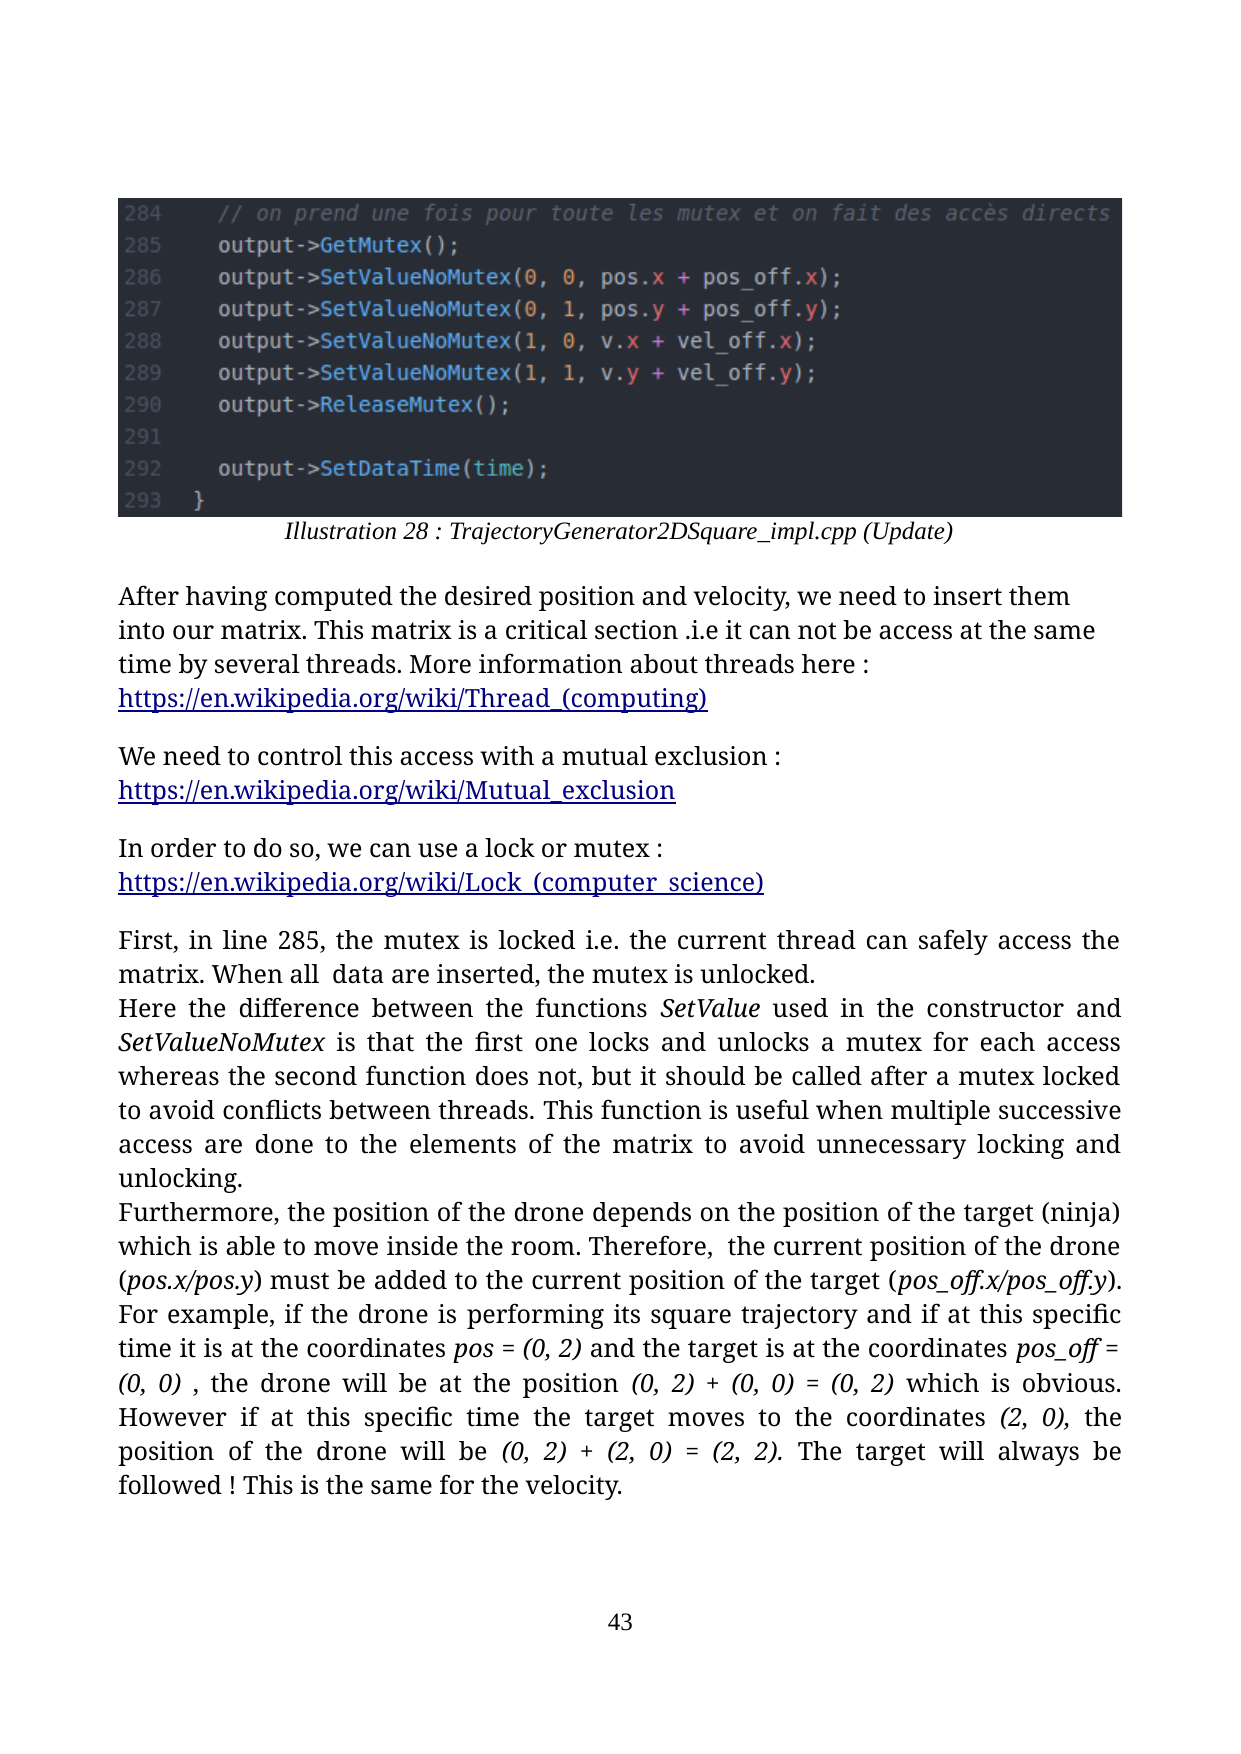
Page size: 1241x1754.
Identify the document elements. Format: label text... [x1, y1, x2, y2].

text First, in line 285, the mutex is locked i.e. the current thread can safely access the matrix. When all data are inserted, the mutex is unlocked. [118, 922, 1122, 991]
text In order to do so, we can use a lock or mutex : https://en.wikipedia.org/wiki/Lock_(computer_science) [118, 831, 1122, 899]
text Furthermore, the position of the drone depends on the position of the target (ninja) which is able to move inside the room. Therefore, the current position of the drone (pos.x/pos.y) must be added to the current position of the target (pos_off.x/pos_off.y). For example, if the drone is performing its square trajectory and if at this specific time it is at the coordinates pos = (0, 2) and the target is at the coordinates pos_off = (0, 0) , the drone will be at the position (0, 2) + (0, 0) = (0, 2) which is obvious. However if at this specific time the target moves to the coordinates (2, 0), the position of the drone will be (0, 2) + (2, 0) = (2, 2). The target will always be followed ! This is the same for the velocity. [118, 1195, 1122, 1501]
picture [118, 198, 1123, 517]
text Here the difference between the functions SetValue used in the constructor and SetValueNoMutex is that the first one locks and unlocks a mutex for each access whereas the second function does not, but it should be called after a mutex locked to avoid conflicts between threads. This function is useful when multiple successive access are done to the elements of the matrix to avoid unnecessary locking and unlocking. [118, 991, 1122, 1195]
text After having computed the desired position and velocity, we need to insert them into our matrix. This matrix is a critical section .i.e it can not be access at the same time by several threads. More information about threads here : https://en.wikipedia.org/wiki/Thread_(computing) [118, 579, 1122, 715]
text We need to control this access with a mutual exclusion : https://en.wikipedia.org/wiki/Mutual_exclusion [118, 739, 1122, 807]
text Illustration 28 : TrajectoryGenerator2DSquare_impl.cpp (Update) [118, 517, 1122, 545]
